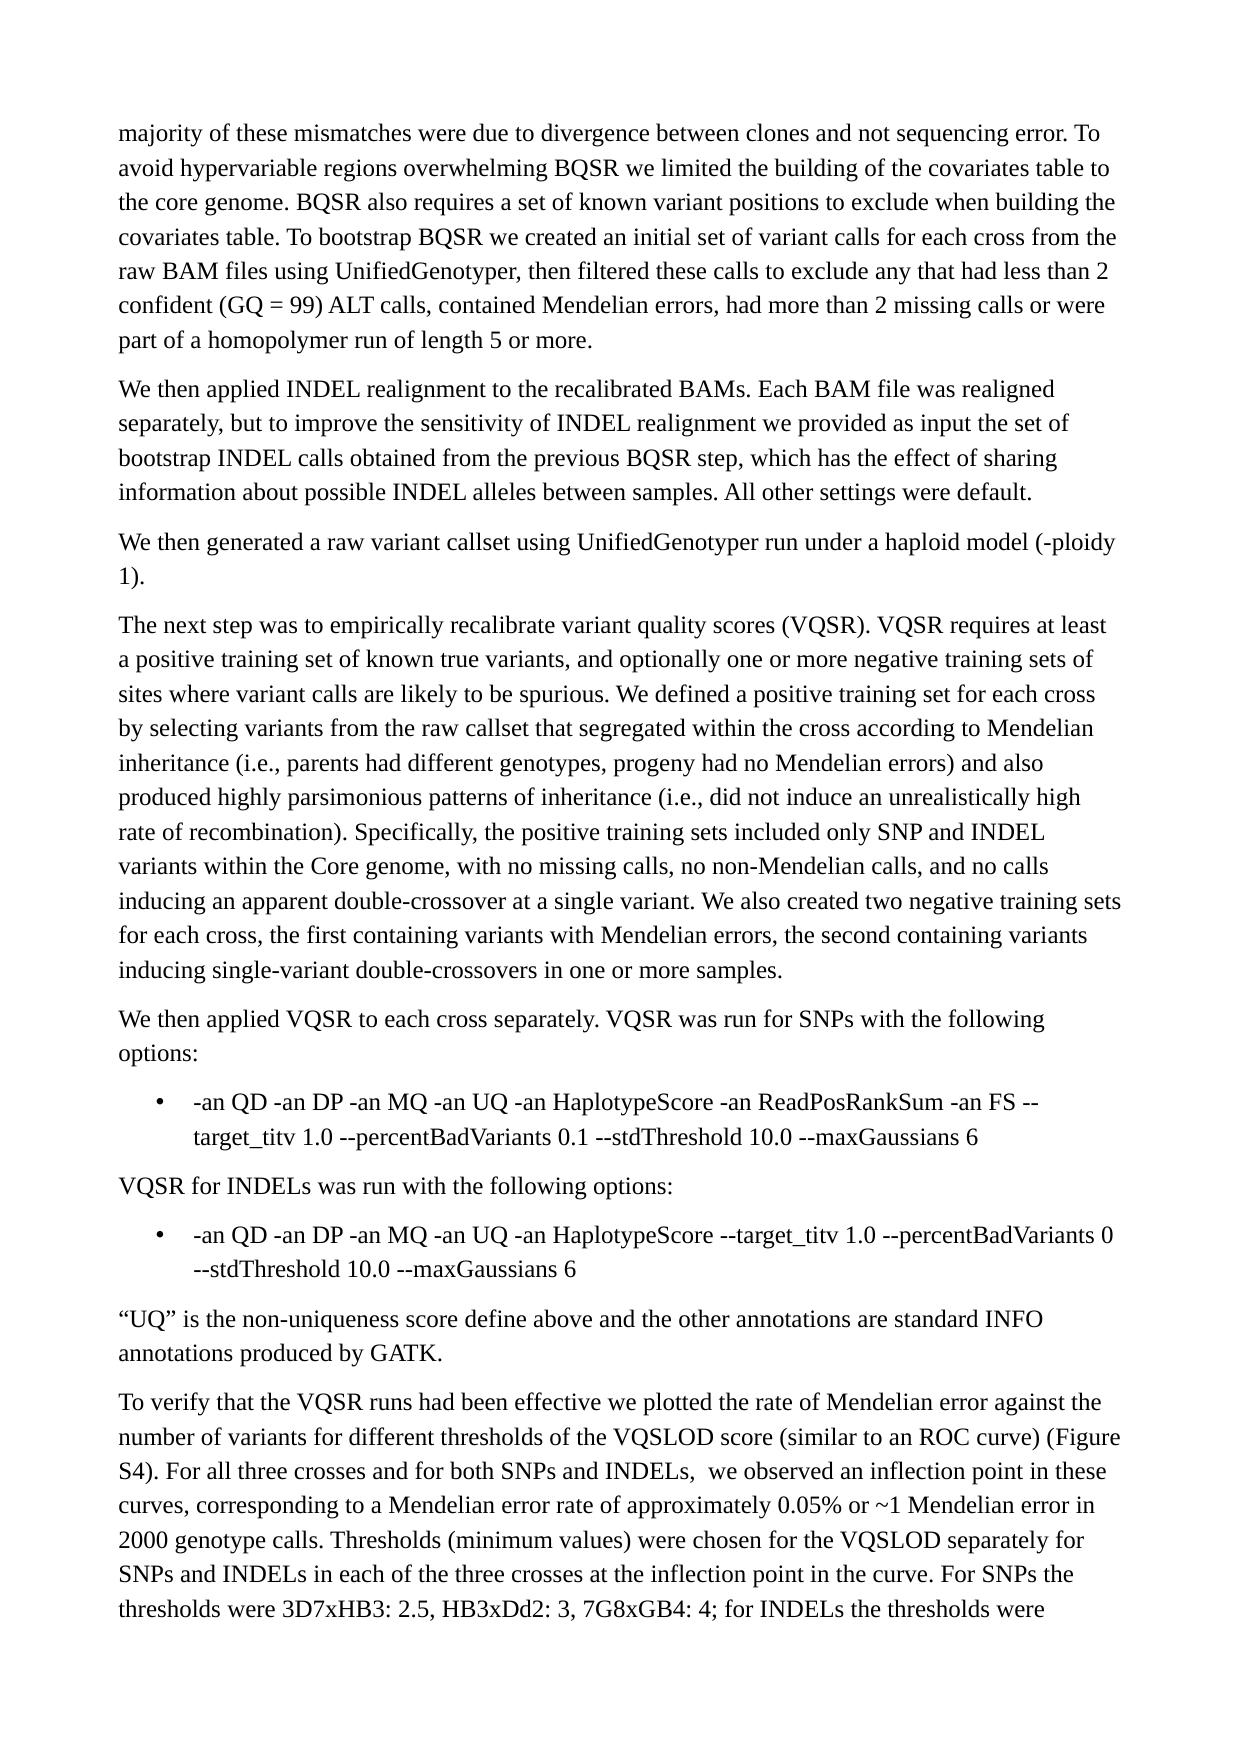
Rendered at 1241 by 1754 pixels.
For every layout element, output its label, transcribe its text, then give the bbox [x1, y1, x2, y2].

text The next step was to empirically recalibrate variant quality scores (VQSR). VQSR requires at least a positive training set of known true variants, and optionally one or more negative training sets of sites where variant calls are likely to be spurious. We defined a positive training set for each cross by selecting variants from the raw callset that segregated within the cross according to Mendelian inheritance (i.e., parents had different genotypes, progeny had no Mendelian errors) and also produced highly parsimonious patterns of inheritance (i.e., did not induce an unrealistically high rate of recombination). Specifically, the positive training sets included only SNP and INDEL variants within the Core genome, with no missing calls, no non-Mendelian calls, and no calls inducing an apparent double-crossover at a single variant. We also created two negative training sets for each cross, the first containing variants with Mendelian errors, the second containing variants inducing single-variant double-crossovers in one or more samples. [118, 610, 1122, 984]
text majority of these mismatches were due to divergence between clones and not sequencing error. To avoid hypervariable regions overwhelming BQSR we limited the building of the covariates table to the core genome. BQSR also requires a set of known variant positions to exclude when building the covariates table. To bootstrap BQSR we created an initial set of variant calls for each cross from the raw BAM files using UnifiedGenotyper, then filtered these calls to exclude any that had less than 2 confident (GQ = 99) ALT calls, contained Mendelian errors, had more than 2 missing calls or were part of a homopolymer run of length 5 or more. [118, 118, 1122, 354]
text We then applied INDEL realignment to the recalibrated BAMs. Each BAM file was realigned separately, but to improve the sensitivity of INDEL realignment we provided as input the set of bootstrap INDEL calls obtained from the previous BQSR step, which has the effect of sharing information about possible INDEL alleles between samples. All other settings were default. [118, 374, 1122, 506]
list -an QD -an DP -an MQ -an UQ -an HaplotypeScore --target_titv 1.0 --percentBadVariants 0 --stdThreshold 10.0 --maxGaussians 6 [156, 1220, 1122, 1283]
text VQSR for INDELs was run with the following options: [118, 1171, 1122, 1200]
text We then applied VQSR to each cross separately. VQSR was run for SNPs with the following options: [118, 1004, 1122, 1067]
text “UQ” is the non-uniqueness score define above and the other annotations are standard INFO annotations produced by GATK. [118, 1304, 1122, 1367]
list -an QD -an DP -an MQ -an UQ -an HaplotypeScore -an ReadPosRankSum -an FS --target_titv 1.0 --percentBadVariants 0.1 --stdThreshold 10.0 --maxGaussians 6 [156, 1087, 1122, 1151]
text To verify that the VQSR runs had been effective we plotted the rate of Mendelian error against the number of variants for different thresholds of the VQSLOD score (similar to an ROC curve) (Figure S4). For all three crosses and for both SNPs and INDELs, we observed an inflection point in these curves, corresponding to a Mendelian error rate of approximately 0.05% or ~1 Mendelian error in 2000 genotype calls. Thresholds (minimum values) were chosen for the VQSLOD separately for SNPs and INDELs in each of the three crosses at the inflection point in the curve. For SNPs the thresholds were 3D7xHB3: 2.5, HB3xDd2: 3, 7G8xGB4: 4; for INDELs the thresholds were [118, 1387, 1122, 1623]
text We then generated a raw variant callset using UnifiedGenotyper run under a haploid model (-ploidy 1). [118, 527, 1122, 590]
